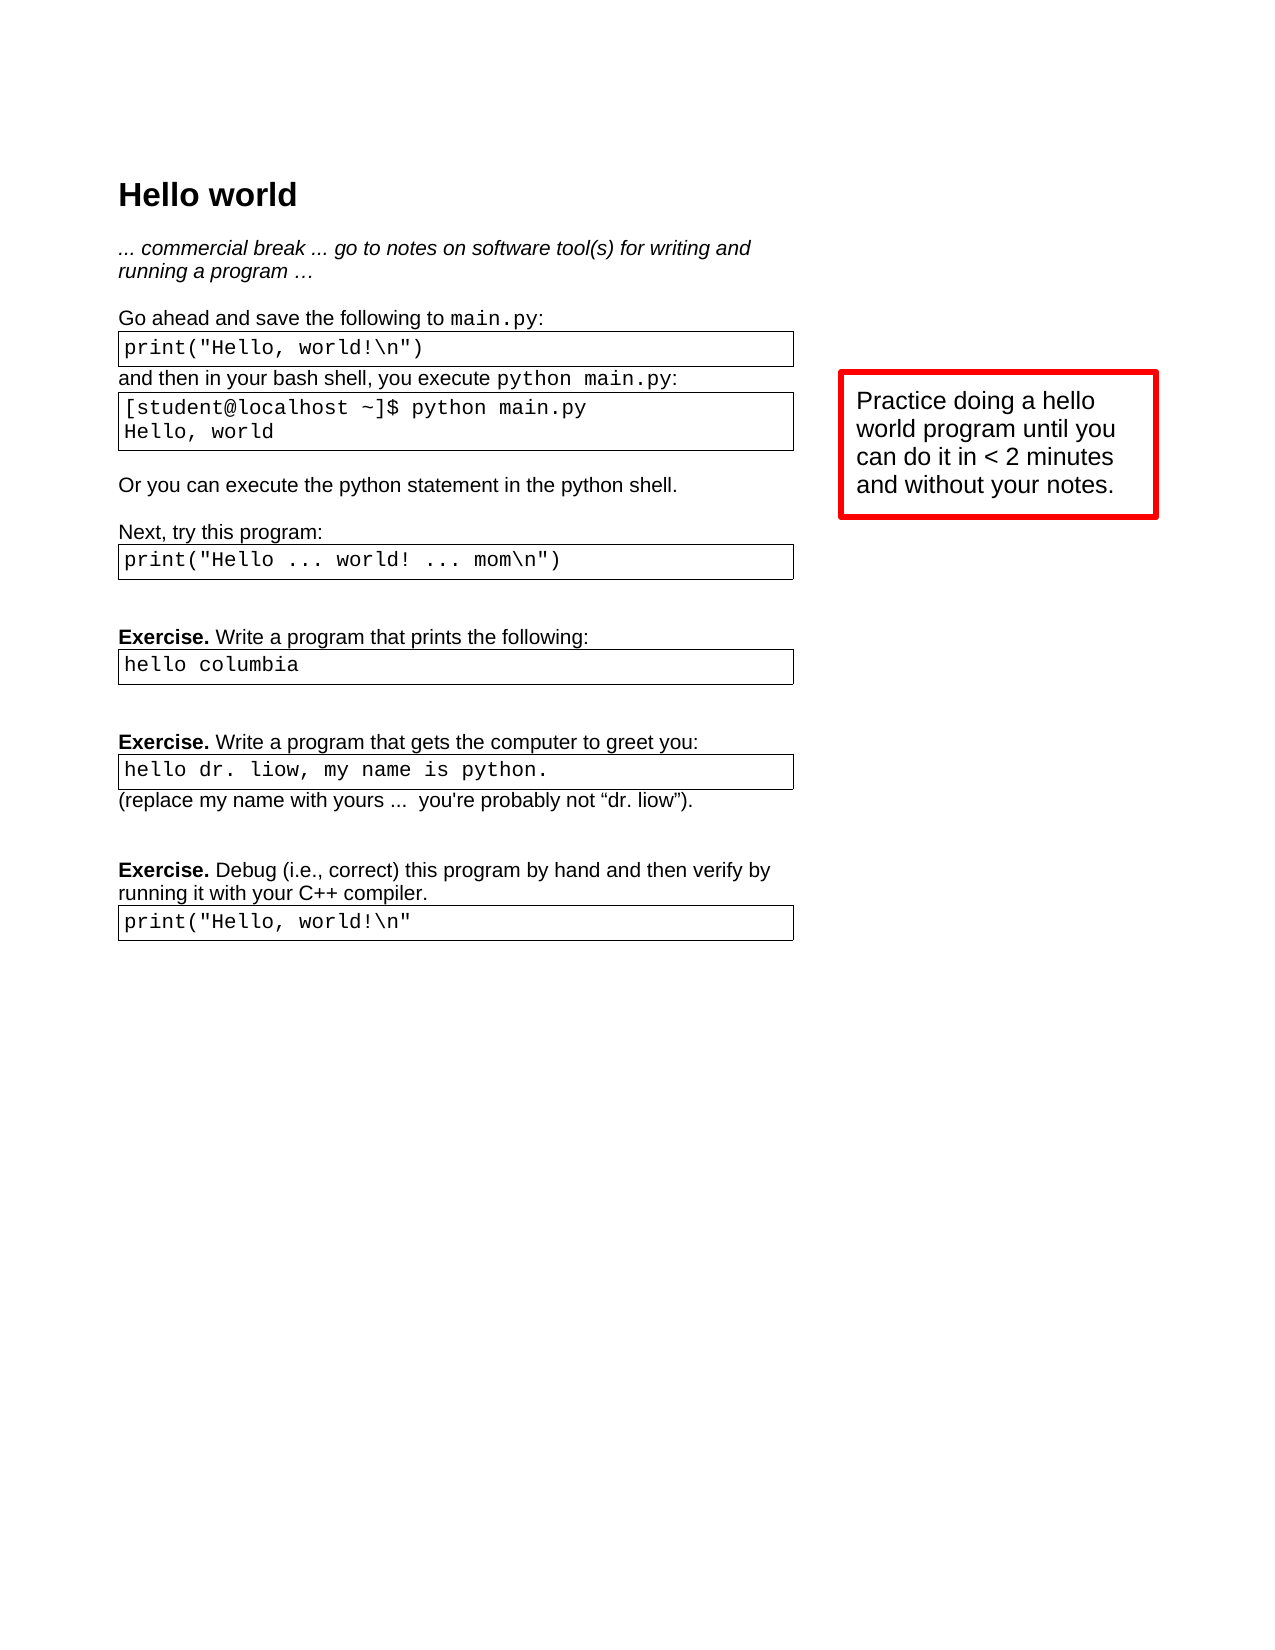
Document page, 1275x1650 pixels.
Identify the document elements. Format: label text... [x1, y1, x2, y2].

text Go ahead and save the following to main.py: [118, 306, 793, 331]
table_header print("Hello, world!\n") [119, 332, 793, 366]
table_header print("Hello, world!\n" [119, 906, 793, 940]
text Exercise. Write a program that gets the computer to greet you: [118, 730, 793, 753]
table_header [student@localhost ~]$ python main.py Hello, world [119, 393, 793, 450]
table_header hello dr. liow, my name is python. [119, 755, 793, 789]
text Next, try this program: [118, 520, 793, 543]
text Exercise. Debug (i.e., correct) this program by hand and then verify by running it with your C++ compiler. [118, 858, 793, 905]
table_header print("Hello ... world! ... mom\n") [119, 545, 793, 579]
text Or you can execute the python statement in the python shell. [118, 474, 793, 497]
text ... commercial break ... go to notes on software tool(s) for writing and running a program … [118, 236, 793, 283]
text (replace my name with yours ... you're probably not “dr. liow”). [118, 790, 793, 812]
text Hello world [118, 176, 793, 213]
text Exercise. Write a program that prints the following: [118, 625, 793, 648]
table_header hello columbia [119, 650, 793, 684]
text and then in your bash shell, you execute python main.py: [118, 367, 793, 392]
